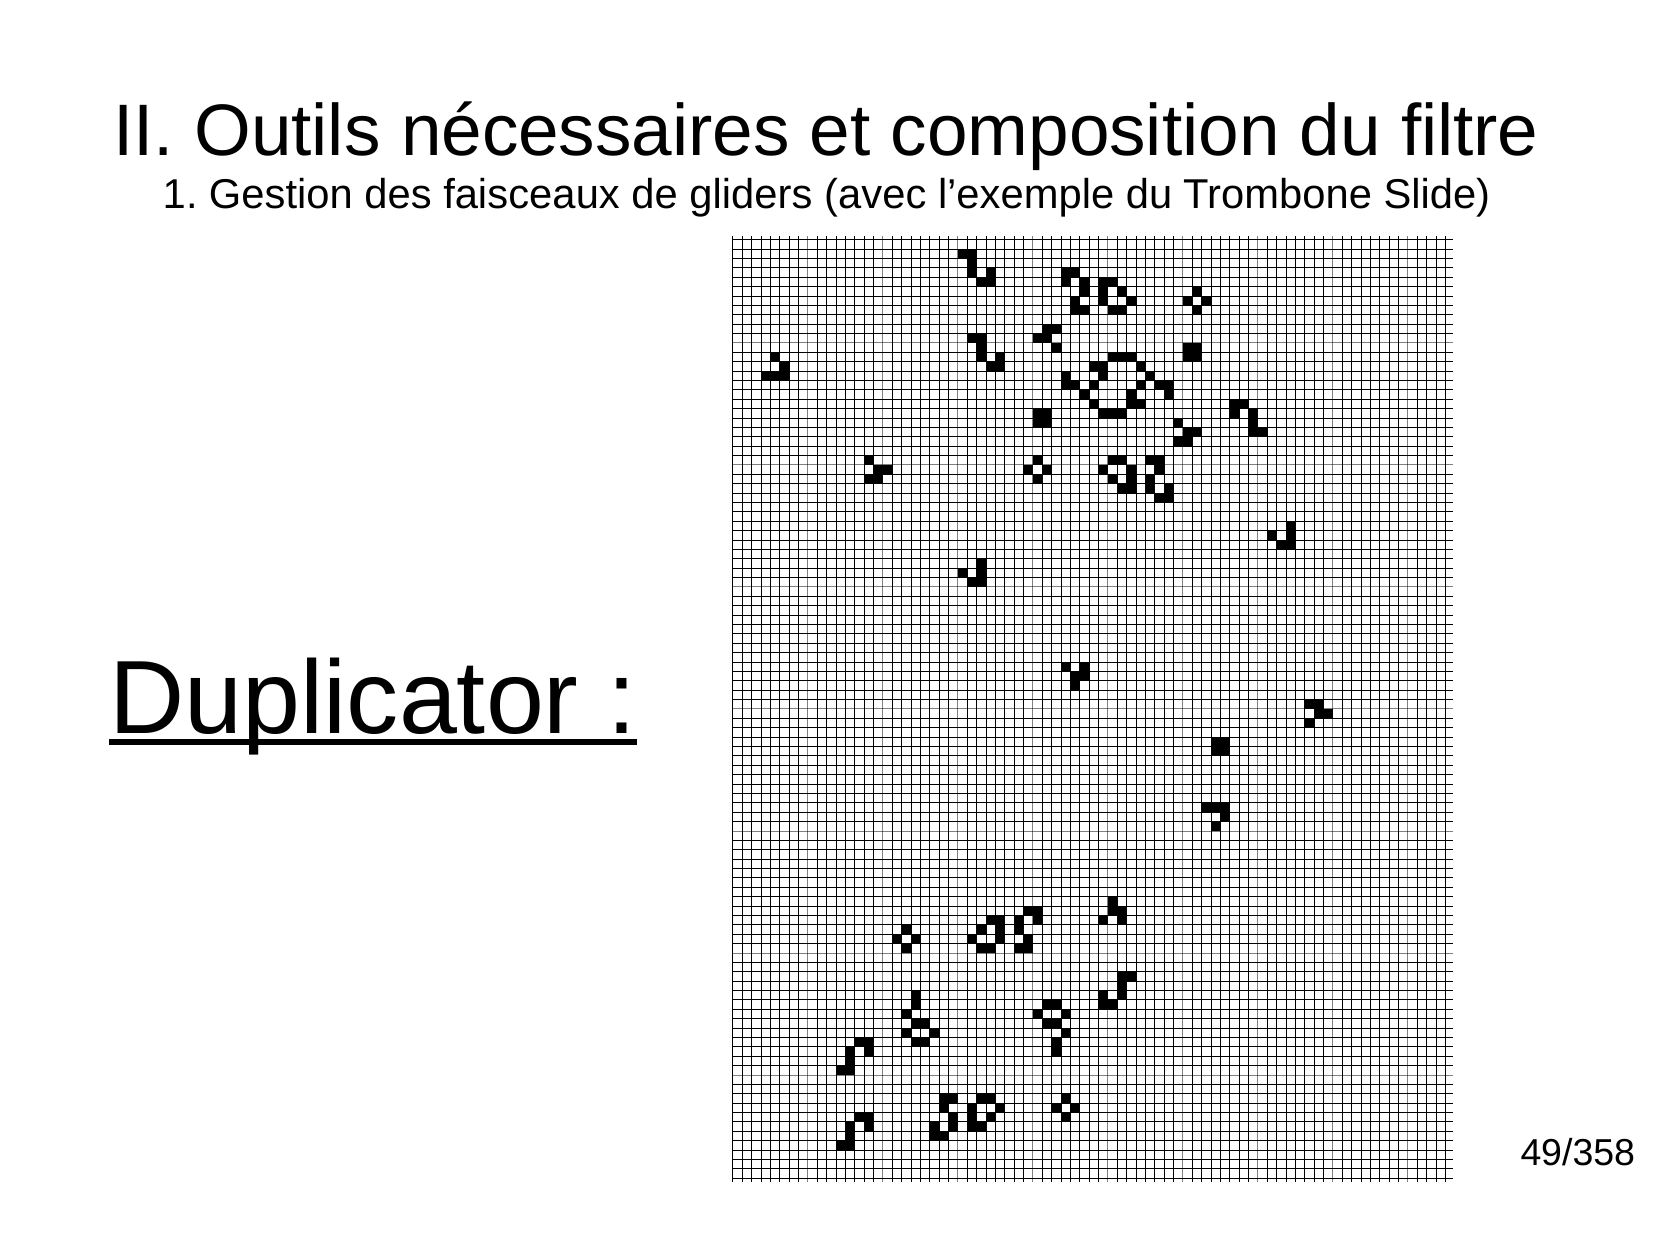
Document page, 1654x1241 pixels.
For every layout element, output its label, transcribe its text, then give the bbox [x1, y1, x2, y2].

text_box <number>/358 [1505, 1124, 1654, 1182]
picture [732, 236, 1453, 1182]
title II. Outils nécessaires et composition du filtre 1. Gestion des faisceaux de gliders (avec l’exemple du Trombone Slide) [82, 49, 1571, 257]
text_box Duplicator : [94, 631, 652, 763]
